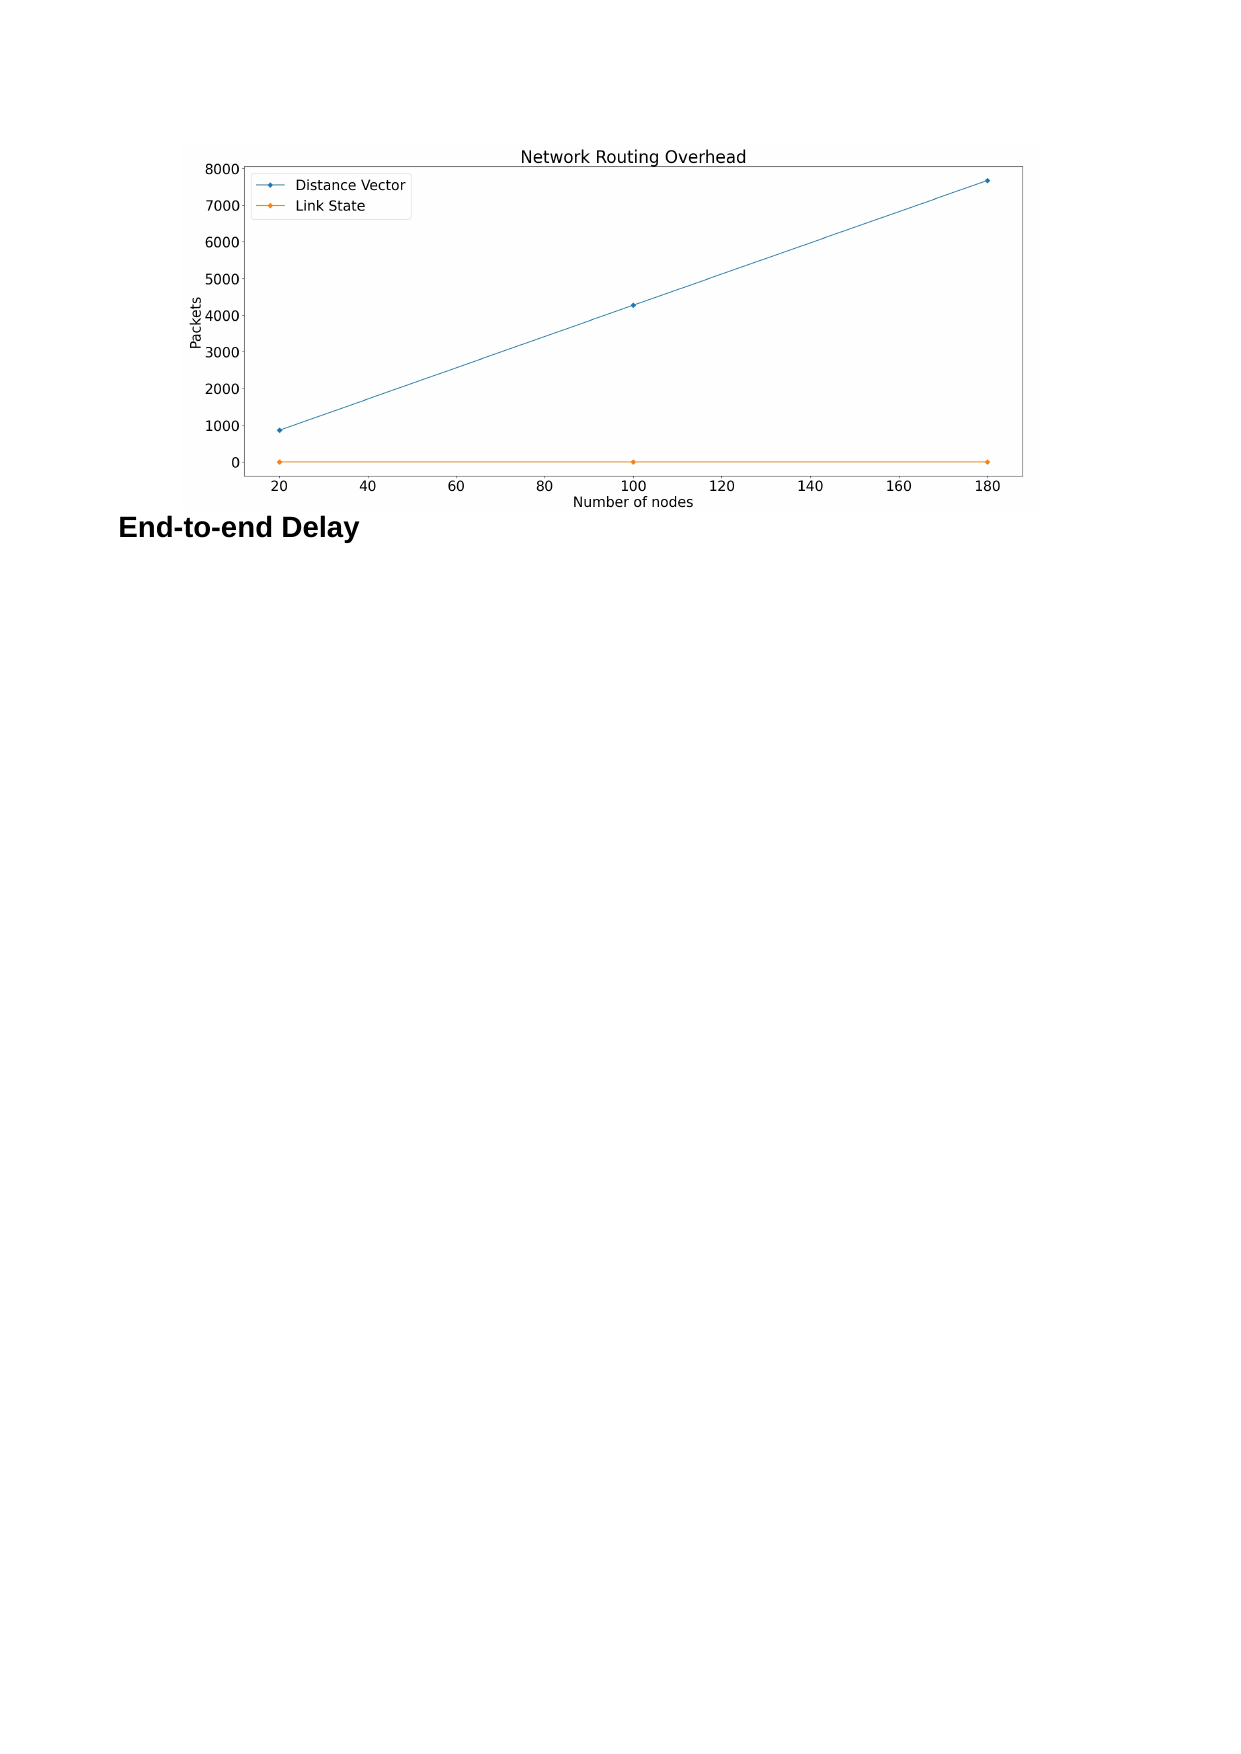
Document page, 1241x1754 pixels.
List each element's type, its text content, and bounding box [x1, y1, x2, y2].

picture [180, 142, 1042, 510]
subtitle End-to-end Delay [118, 118, 1122, 543]
